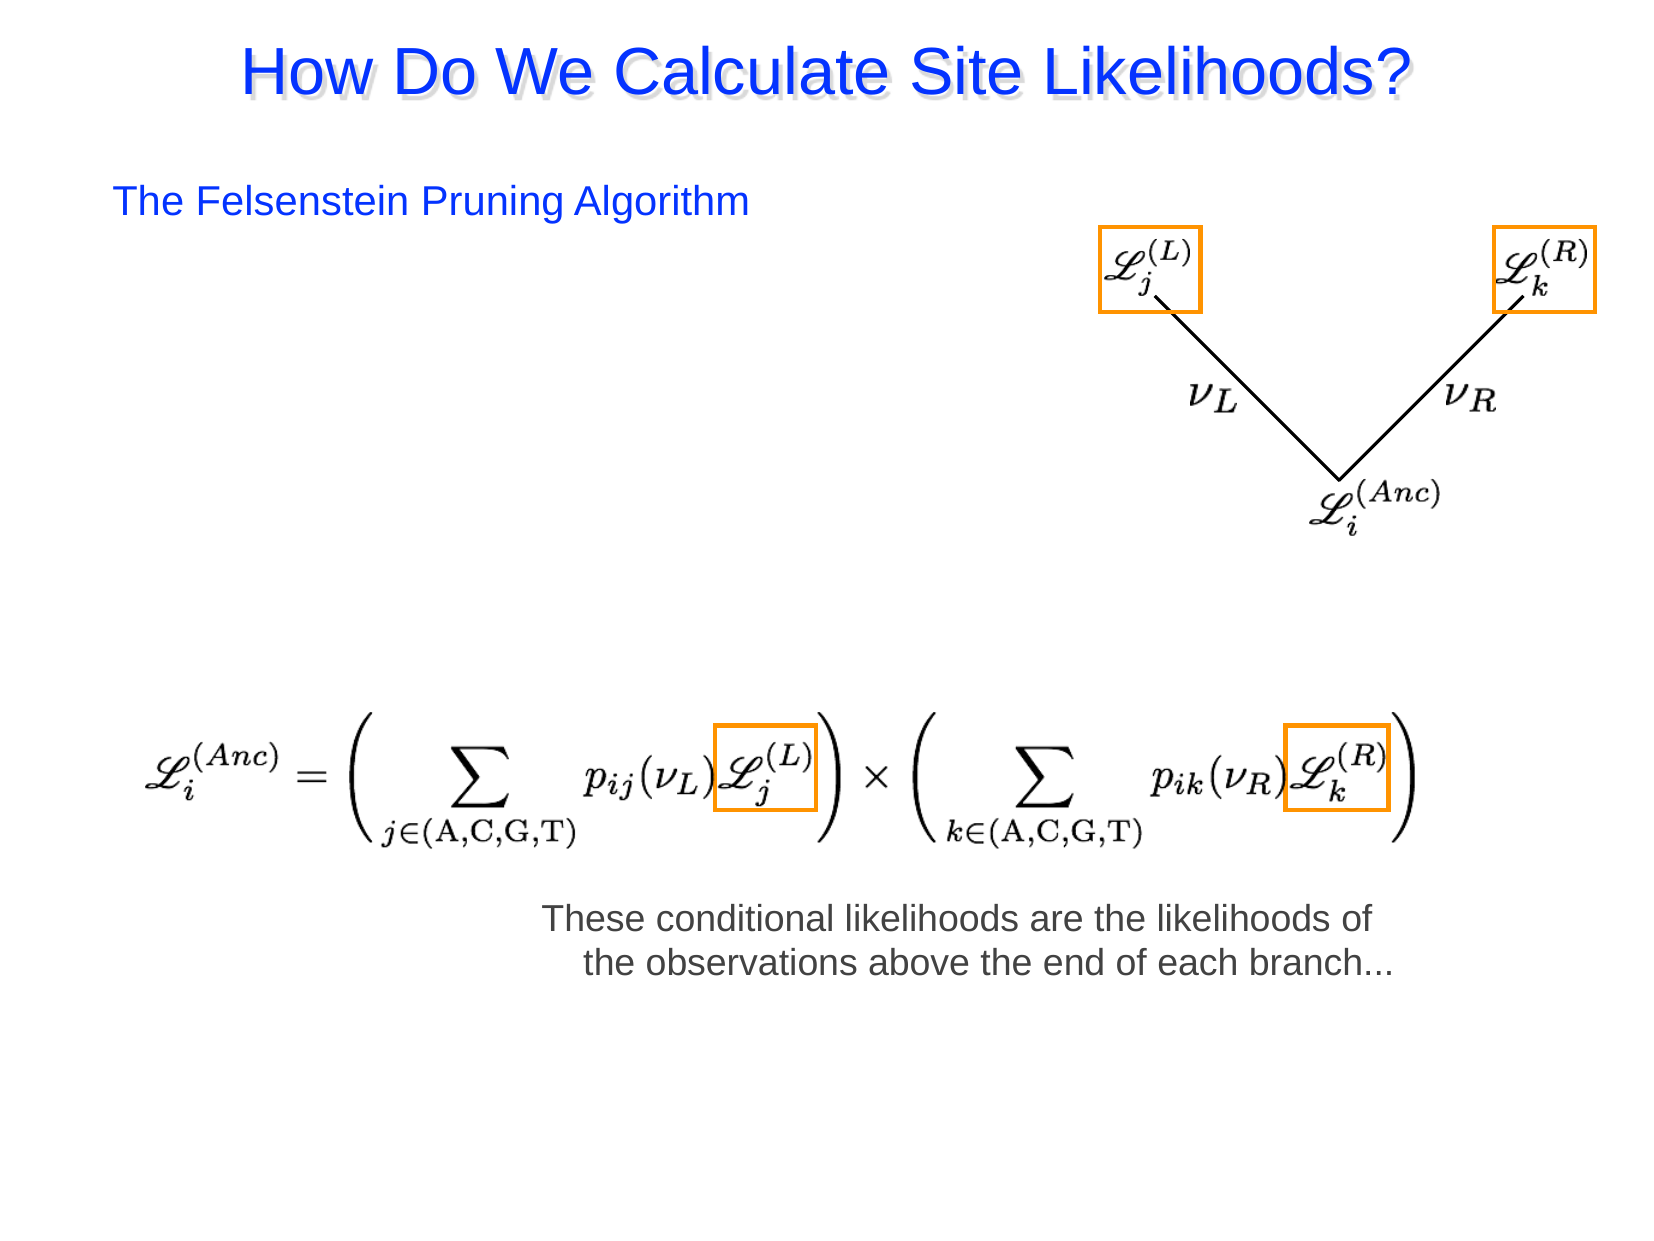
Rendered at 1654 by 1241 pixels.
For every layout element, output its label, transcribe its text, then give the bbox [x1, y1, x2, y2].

picture [145, 711, 1416, 851]
text_box How Do We Calculate Site Likelihoods? [231, 20, 1422, 117]
picture [1104, 238, 1190, 297]
text_box These conditional likelihoods are the likelihoods of the observations above the end of each branch... [533, 886, 1654, 991]
text_box The Felsenstein Pruning Algorithm [103, 165, 882, 233]
picture [1309, 478, 1440, 537]
picture [1446, 383, 1496, 413]
picture [1190, 383, 1237, 414]
picture [1496, 238, 1587, 297]
